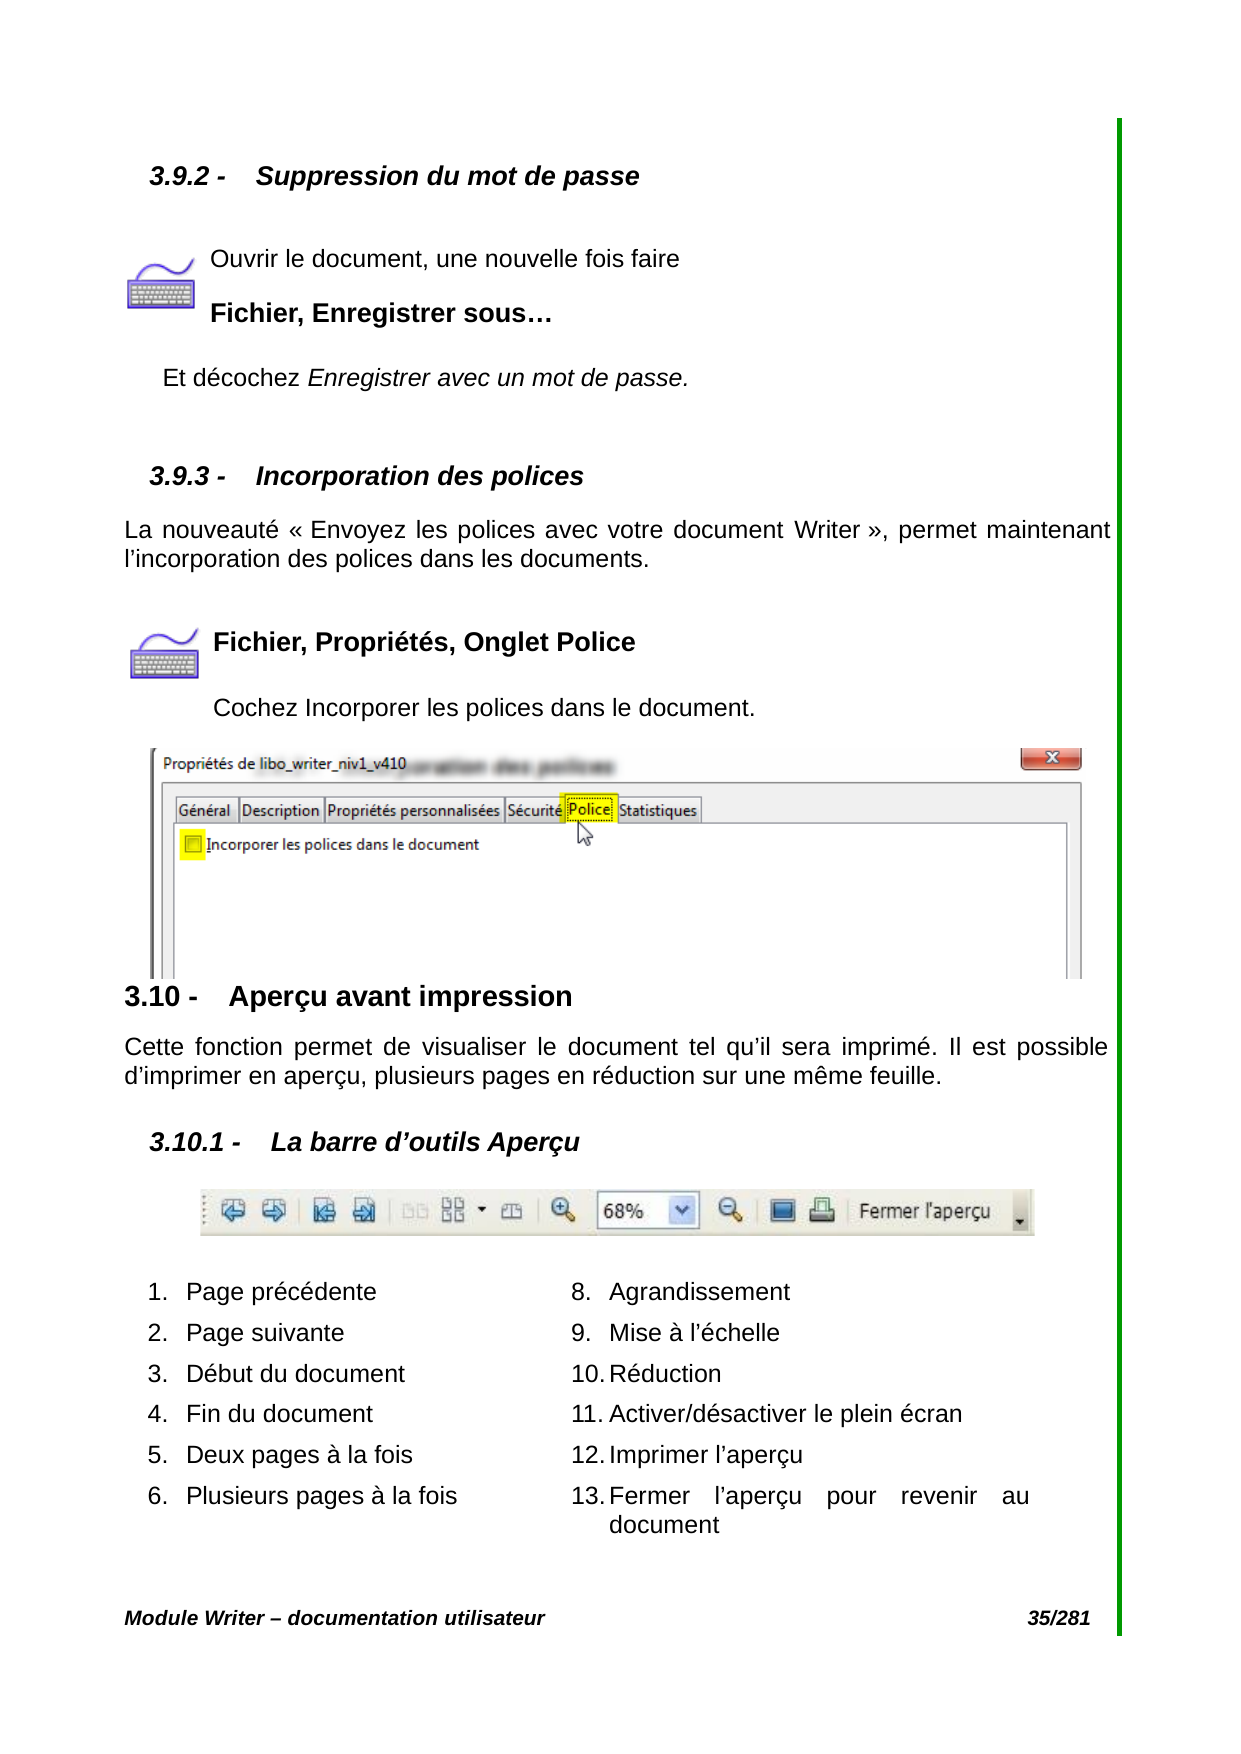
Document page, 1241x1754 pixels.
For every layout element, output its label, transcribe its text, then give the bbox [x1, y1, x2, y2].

text Cette fonction permet de visualiser le document tel qu’il sera imprimé. Il est possible d’imprimer en aperçu, plusieurs pages en réduction sur une même feuille. [124, 1032, 1111, 1090]
picture [126, 617, 202, 693]
table_cell 6. Plusieurs pages à la fois [148, 1469, 571, 1539]
text Ouvrir le document, une nouvelle fois faire [124, 244, 1111, 273]
table_cell 10. Réduction [571, 1347, 1055, 1387]
picture [150, 748, 1087, 979]
table_cell 5. Deux pages à la fois [148, 1428, 571, 1469]
subtitle Aperçu avant impression [124, 976, 1111, 1012]
subtitle Suppression du mot de passe [149, 159, 1111, 191]
text Cochez Incorporer les polices dans le document. [124, 692, 1111, 721]
table_cell 4. Fin du document [148, 1388, 571, 1428]
table_cell 2. Page suivante [148, 1306, 571, 1347]
text Et décochez Enregistrer avec un mot de passe. [124, 363, 1111, 392]
subtitle La barre d’outils Aperçu [149, 1126, 1111, 1157]
table_cell 12. Imprimer l’aperçu [571, 1428, 1055, 1469]
subtitle Incorporation des polices [149, 460, 1111, 491]
table_cell 9. Mise à l’échelle [571, 1306, 1055, 1347]
picture [200, 1189, 1035, 1236]
text Fichier, Enregistrer sous… [124, 296, 1111, 327]
table_header 8. Agrandissement [571, 1265, 1055, 1306]
table_cell 11. Activer/désactiver le plein écran [571, 1388, 1055, 1428]
table_header 1. Page précédente [148, 1265, 571, 1306]
text La nouveauté « Envoyez les polices avec votre document Writer », permet maintenant l’incorporation des polices dans les documents. [124, 515, 1111, 573]
table_cell 3. Début du document [148, 1347, 571, 1387]
table_cell 13. Fermer l’aperçu pour revenir au document [571, 1469, 1055, 1539]
text Fichier, Propriétés, Onglet Police [202, 626, 1111, 657]
picture [123, 247, 198, 323]
